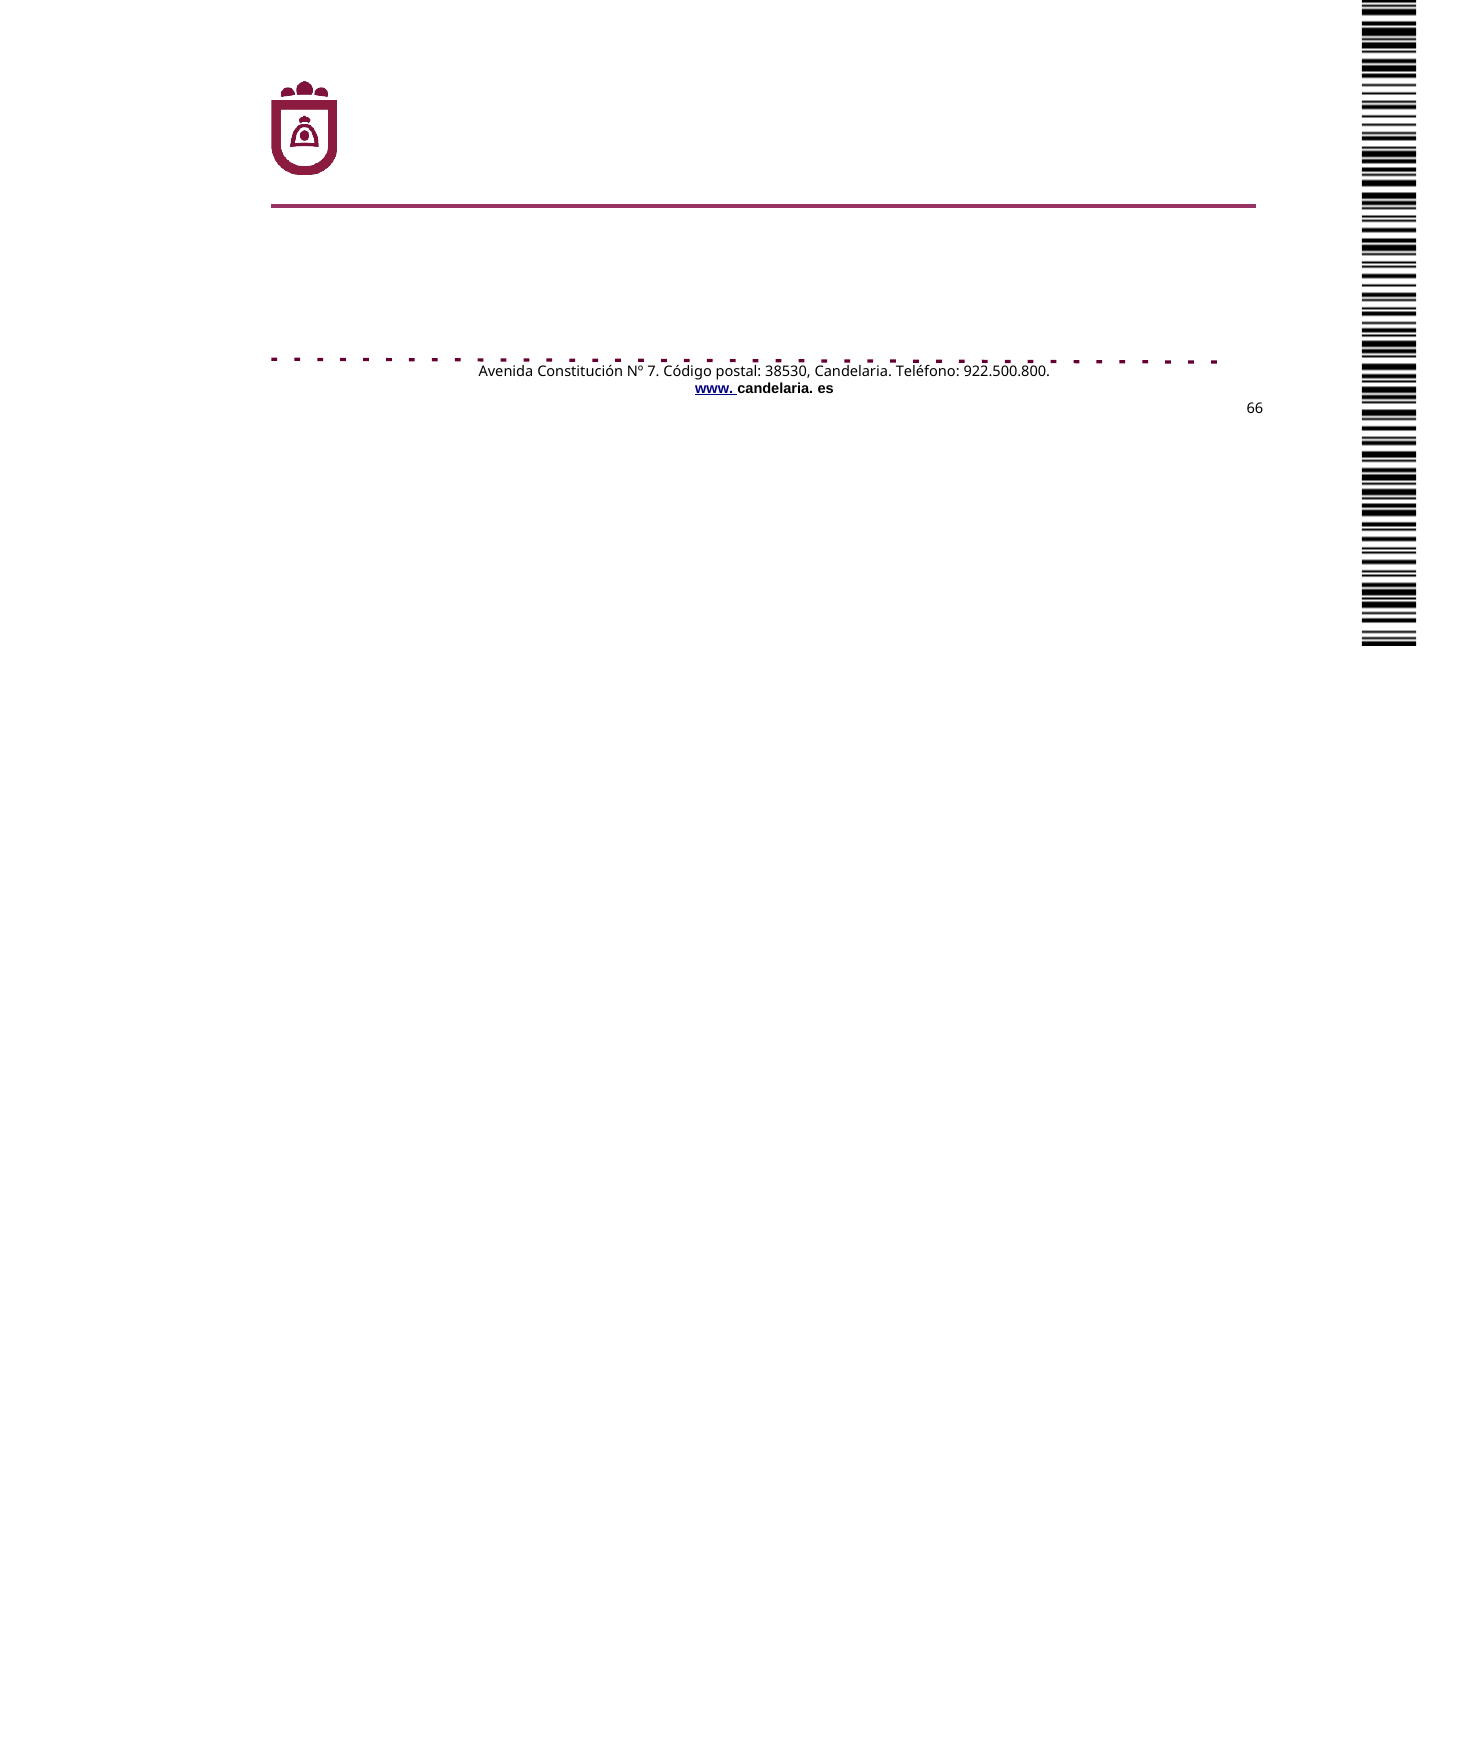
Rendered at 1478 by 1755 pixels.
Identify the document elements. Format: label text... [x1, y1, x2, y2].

text www. candelaria. es [409, 380, 1120, 397]
text 66 [210, 398, 1263, 417]
text Avenida Constitución Nº 7. Código postal: 38530, Candelaria. Teléfono: 922.500.800. [408, 360, 1120, 380]
